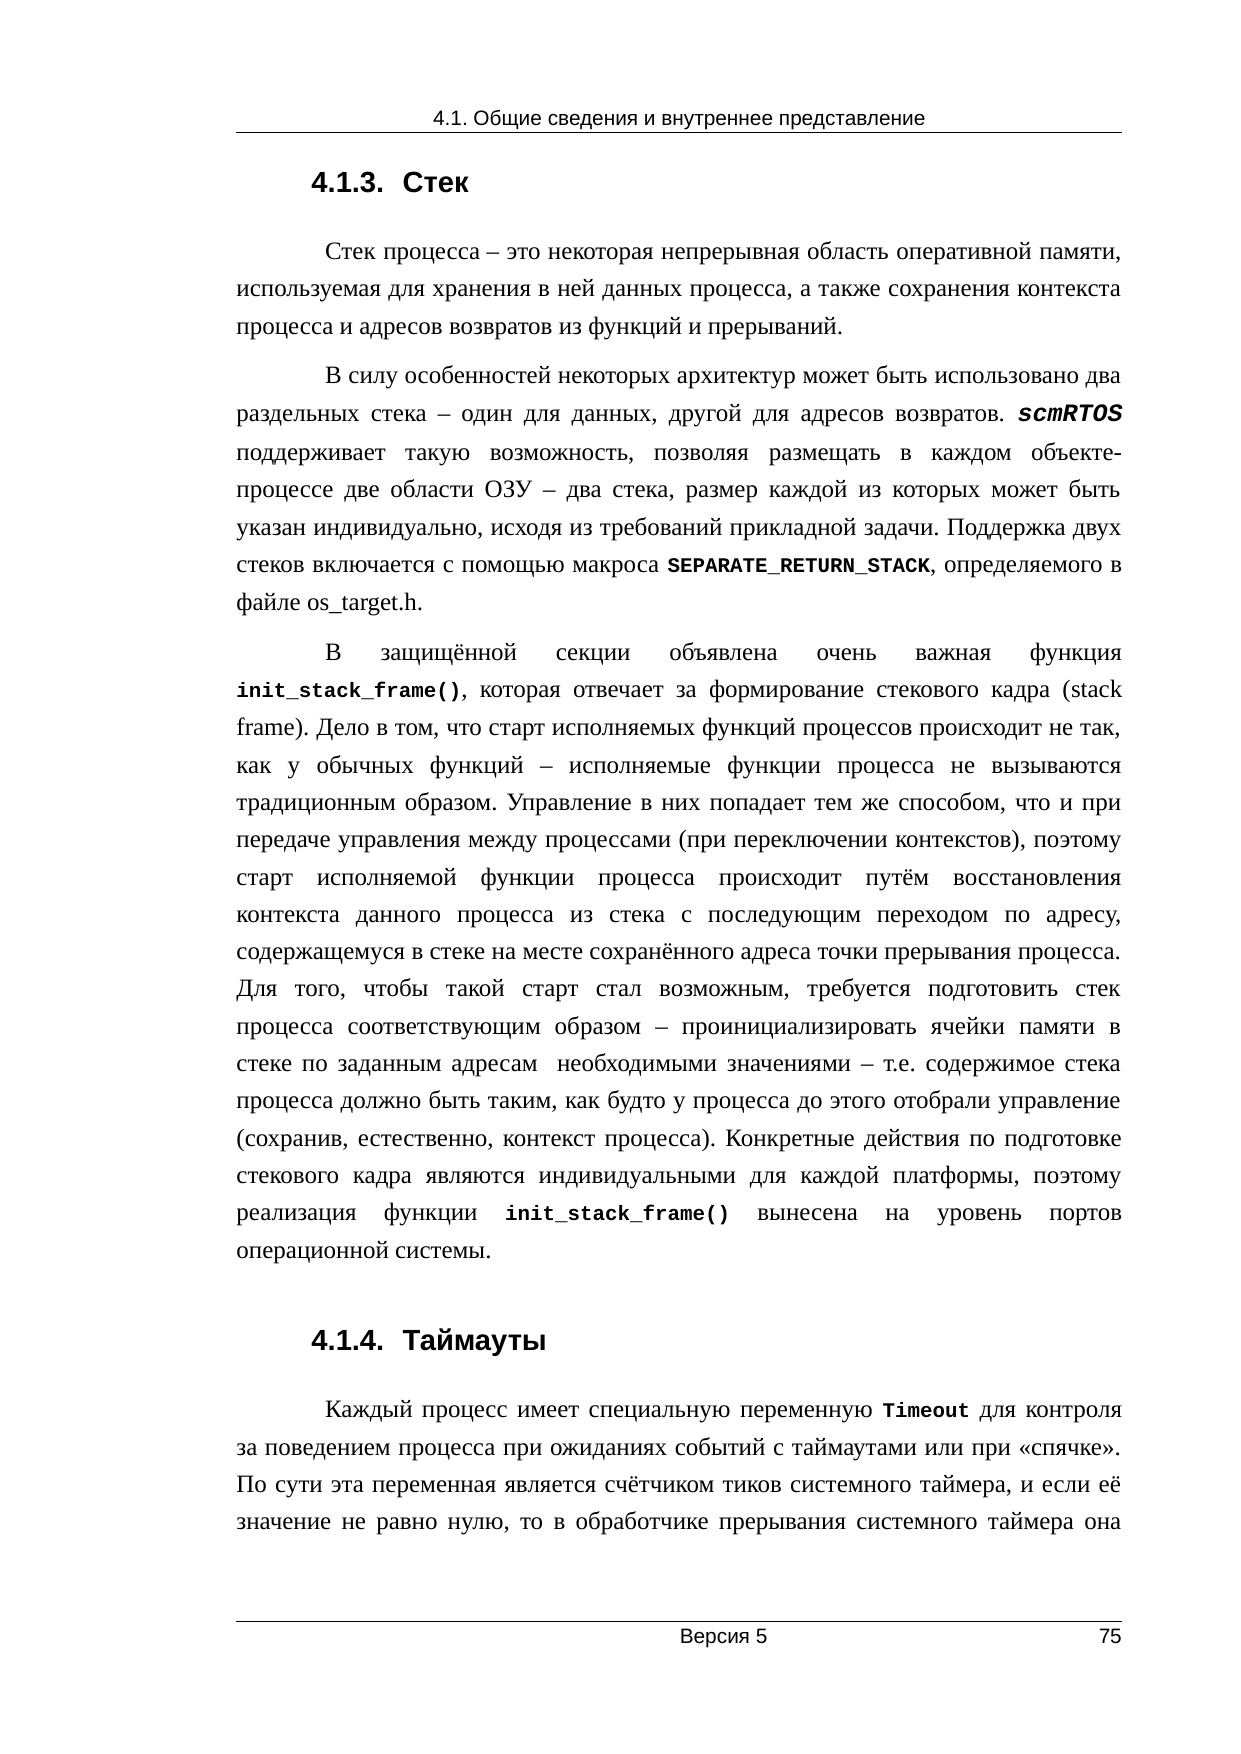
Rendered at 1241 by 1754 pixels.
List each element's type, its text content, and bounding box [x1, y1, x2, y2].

subtitle Стек [311, 165, 1004, 199]
text Каждый процесс имеет специальную переменную Timeout для контроля за поведением процесса при ожиданиях событий с таймаутами или при «спячке». По сути эта переменная является счётчиком тиков системного таймера, и если её значение не равно нулю, то в обработчике прерывания системного таймера она [236, 1394, 1122, 1535]
text В силу особенностей некоторых архитектур может быть использовано два раздельных стека – один для данных, другой для адресов возвратов. scmRTOS поддерживает такую возможность, позволяя размещать в каждом объекте-процессе две области ОЗУ – два стека, размер каждой из которых может быть указан индивидуально, исходя из требований прикладной задачи. Поддержка двух стеков включается с помощью макроса SEPARATE_RETURN_STACK, определяемого в файле os_target.h. [236, 361, 1122, 616]
subtitle Таймауты [311, 1323, 1004, 1356]
text В защищённой секции объявлена очень важная функция init_stack_frame(), которая отвечает за формирование стекового кадра (stack frame). Дело в том, что старт исполняемых функций процессов происходит не так, как у обычных функций – исполняемые функции процесса не вызываются традиционным образом. Управление в них попадает тем же способом, что и при передаче управления между процессами (при переключении контекстов), поэтому старт исполняемой функции процесса происходит путём восстановления контекста данного процесса из стека с последующим переходом по адресу, содержащемуся в стеке на месте сохранённого адреса точки прерывания процесса. Для того, чтобы такой старт стал возможным, требуется подготовить стек процесса соответствующим образом – проинициализировать ячейки памяти в стеке по заданным адресам необходимыми значениями – т.е. содержимое стека процесса должно быть таким, как будто у процесса до этого отобрали управление (сохранив, естественно, контекст процесса). Конкретные действия по подготовке стекового кадра являются индивидуальными для каждой платформы, поэтому реализация функции init_stack_frame() вынесена на уровень портов операционной системы. [236, 637, 1122, 1264]
text Стек процесса – это некоторая непрерывная область оперативной памяти, используемая для хранения в ней данных процесса, а также сохранения контекста процесса и адресов возвратов из функций и прерываний. [236, 236, 1122, 339]
